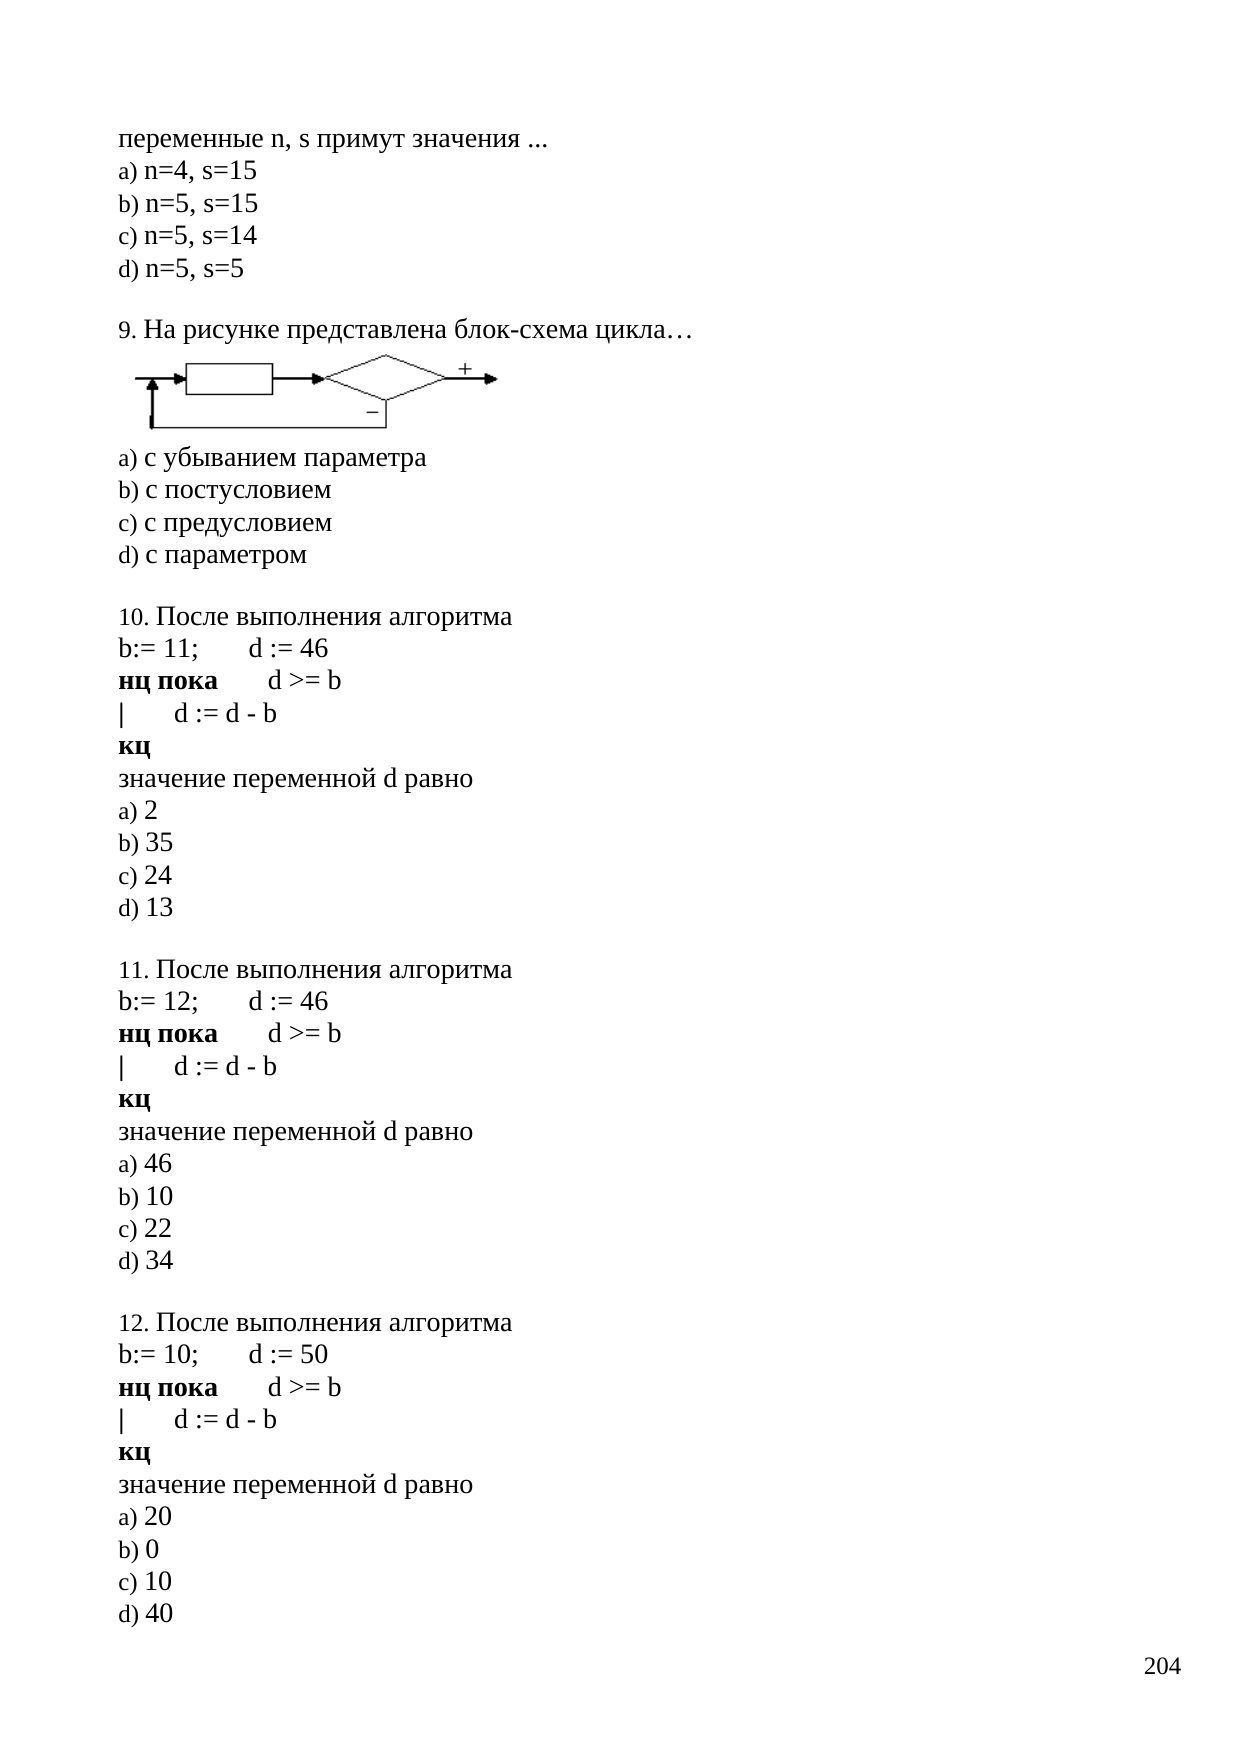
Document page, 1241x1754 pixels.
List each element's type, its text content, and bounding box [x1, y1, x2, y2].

text 9. На рисунке представлена блок-схема цикла… a) с убыванием параметра b) с постусловием c) с предусловием d) с параметром [118, 312, 1181, 569]
picture [134, 353, 502, 431]
text 12. После выполнения алгоритма b:= 10; d := 50 нц пока d >= b | d := d - b кц значение переменной d равно a) 20 b) 0 c) 10 d) 40 [118, 1305, 1181, 1629]
text переменные n, s примут значения ... a) n=4, s=15 b) n=5, s=15 c) n=5, s=14 d) n=5, s=5 [118, 89, 1181, 283]
text 11. После выполнения алгоритма b:= 12; d := 46 нц пока d >= b | d := d - b кц значение переменной d равно a) 46 b) 10 c) 22 d) 34 [118, 952, 1181, 1276]
text 10. После выполнения алгоритма b:= 11; d := 46 нц пока d >= b | d := d - b кц значение переменной d равно a) 2 b) 35 c) 24 d) 13 [118, 599, 1181, 923]
